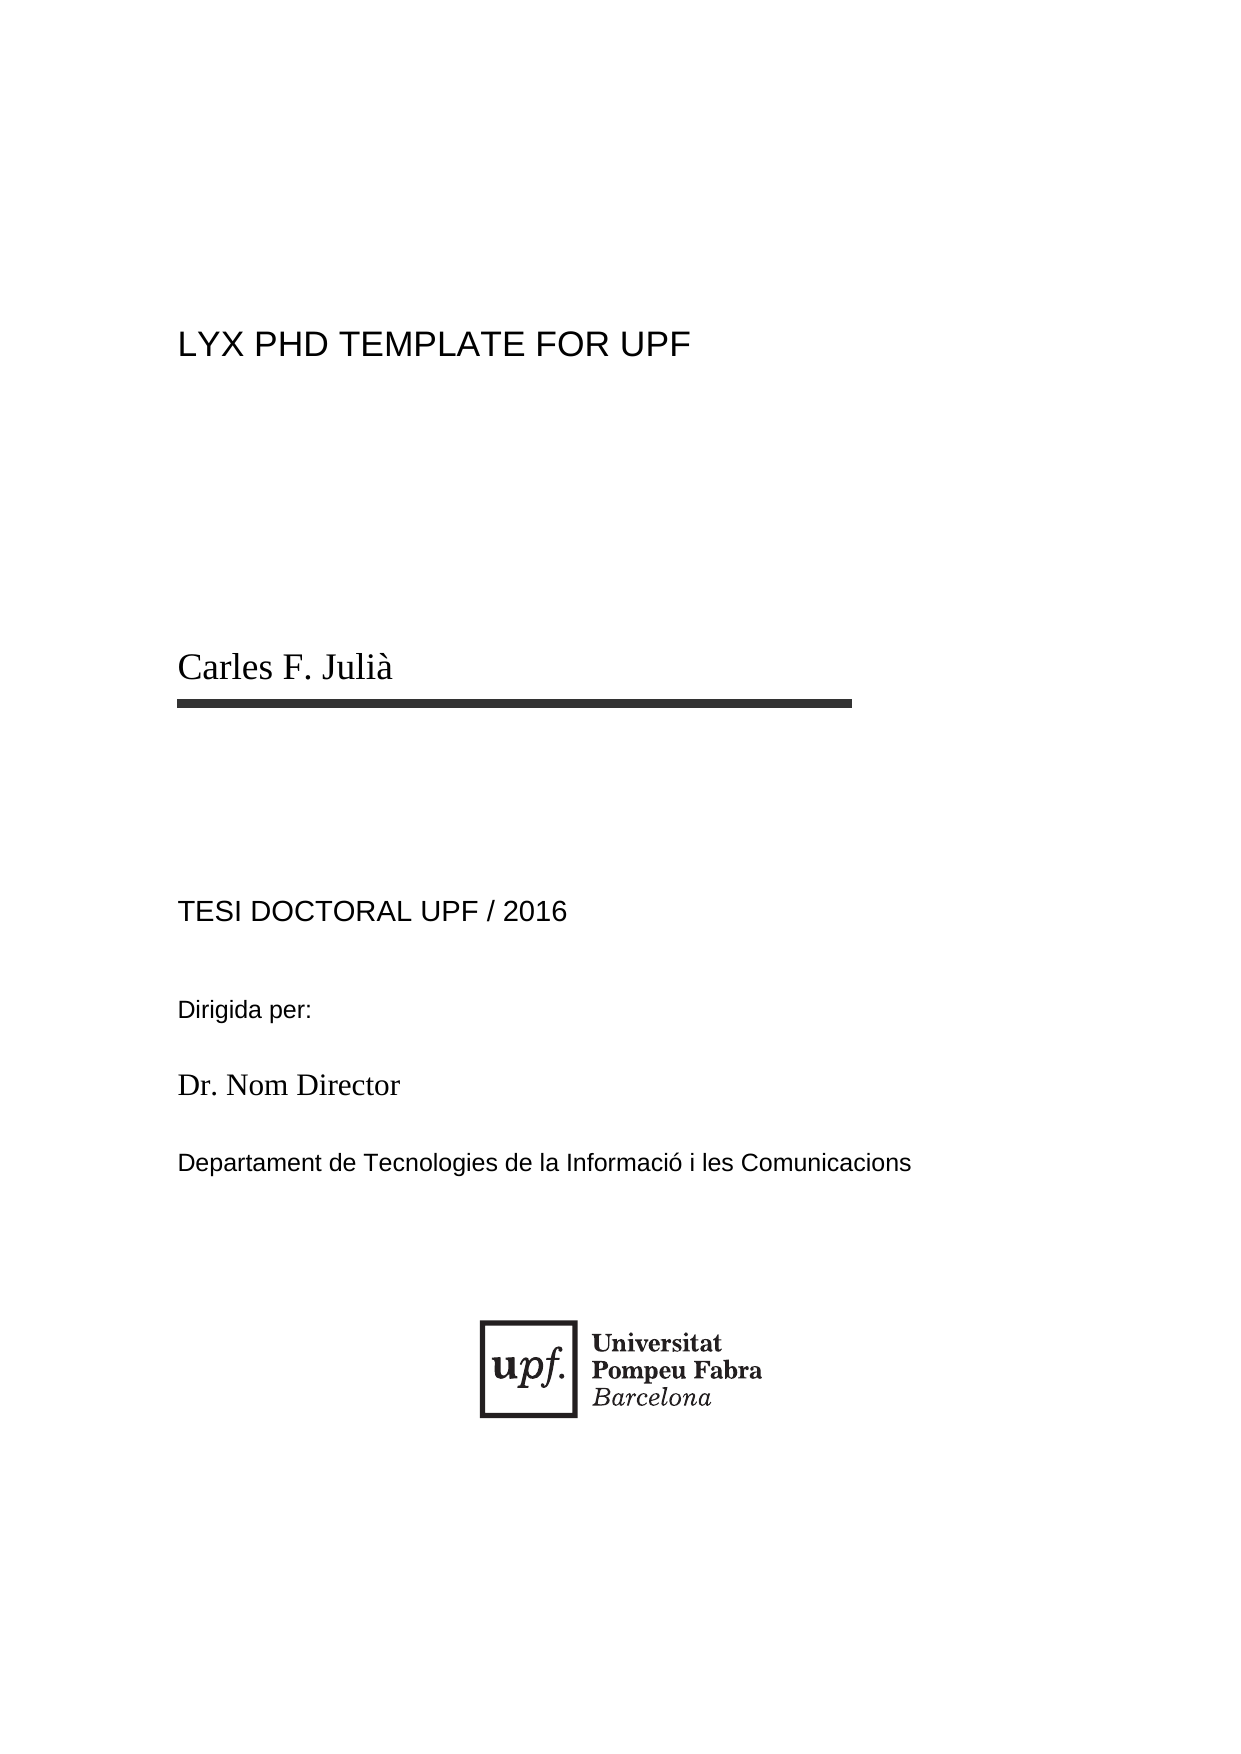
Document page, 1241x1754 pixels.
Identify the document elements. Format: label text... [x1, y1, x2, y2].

text Departament de Tecnologies de la Informació i les Comunicacions [177, 1148, 1063, 1176]
text Dr. Nom Director [177, 1067, 1063, 1102]
text LYX PHD TEMPLATE FOR UPF [177, 325, 1063, 364]
text Dirigida per: [177, 996, 1063, 1024]
text Carles F. Julià [177, 646, 1063, 688]
text TESI DOCTORAL UPF / 2016 [177, 894, 1063, 927]
